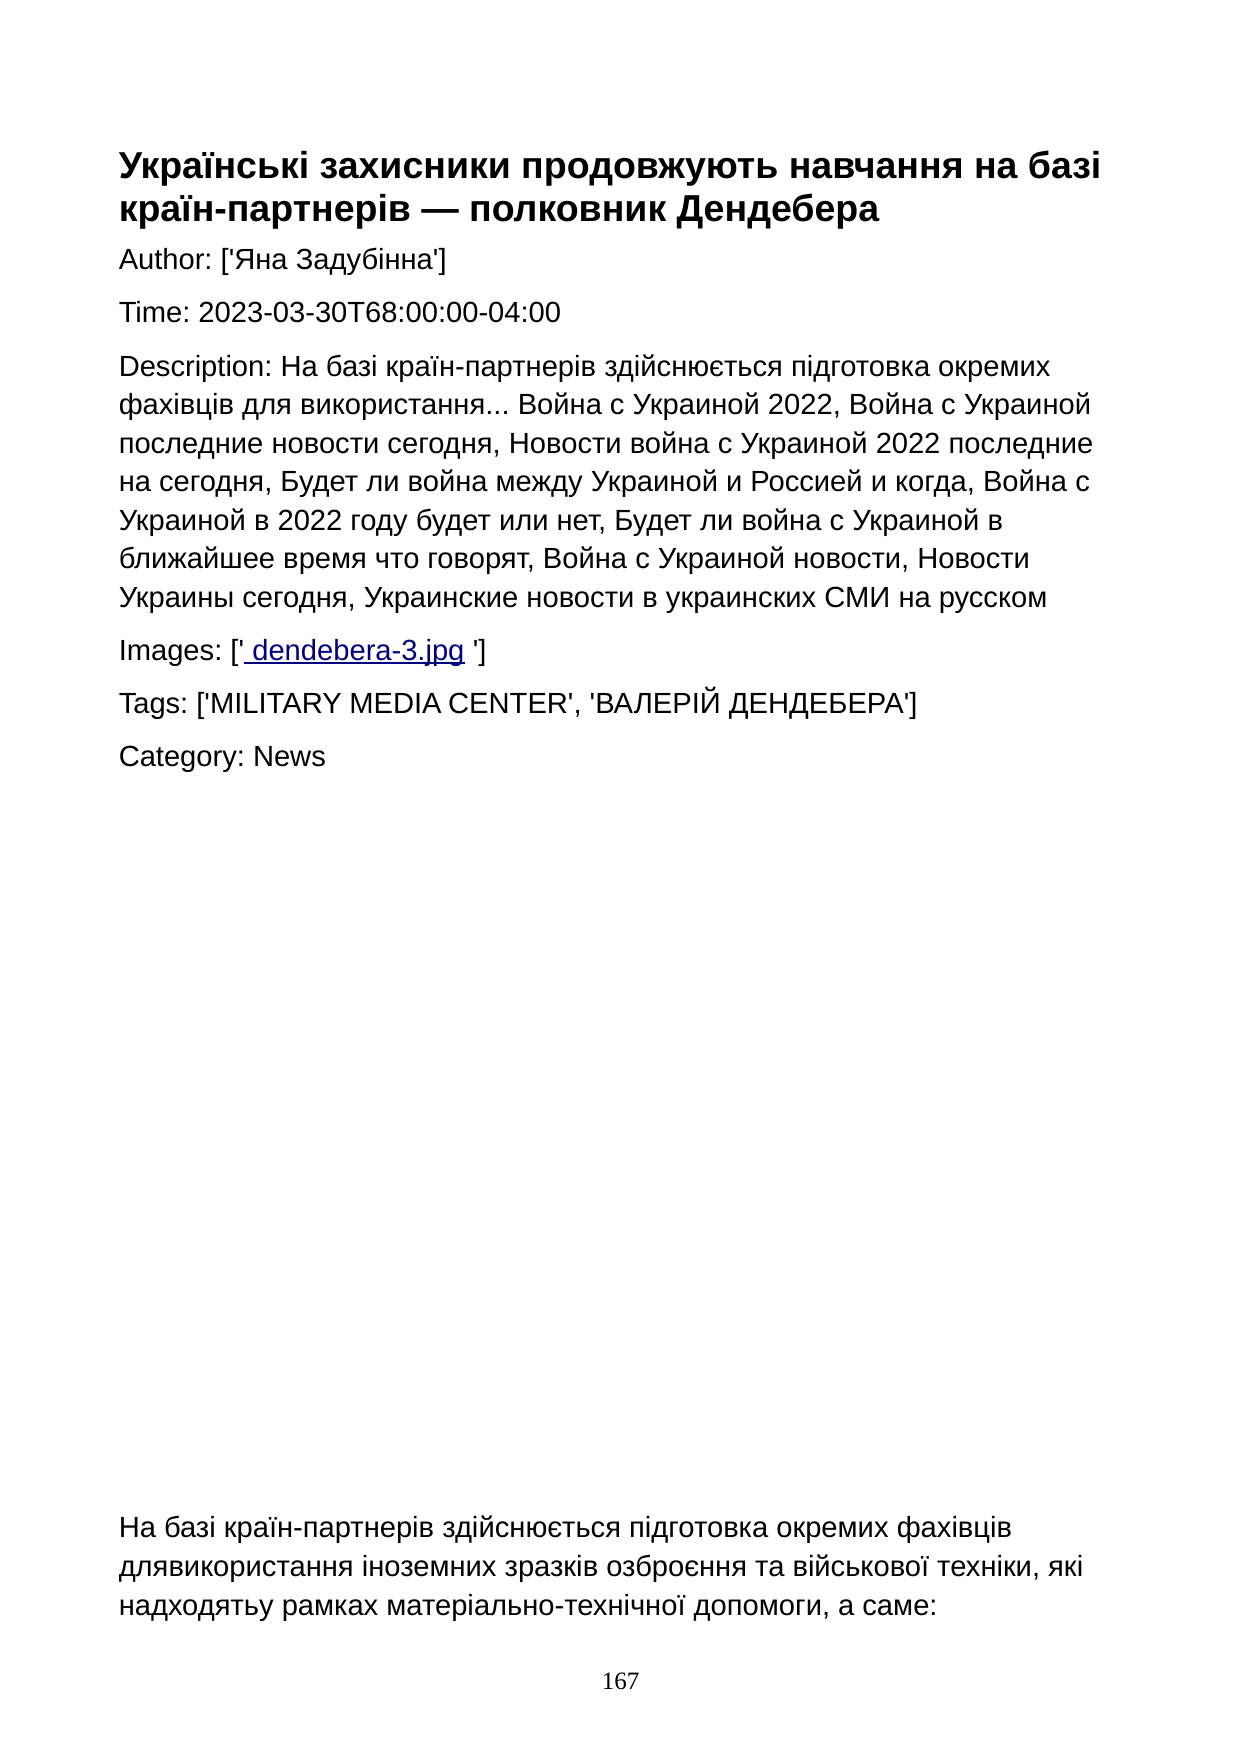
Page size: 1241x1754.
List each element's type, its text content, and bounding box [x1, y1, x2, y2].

text Description: На базі країн-партнерів здійснюється підготовка окремих фахівців для використання... Война с Украиной 2022, Война с Украиной последние новости сегодня, Новости война с Украиной 2022 последние на сегодня, Будет ли война между Украиной и Россией и когда, Война с Украиной в 2022 году будет или нет, Будет ли война с Украиной в ближайшее время что говорят, Война с Украиной новости, Новости Украины сегодня, Украинские новости в украинских СМИ на русском [118, 348, 1122, 613]
text Images: [' dendebera-3.jpg '] [118, 633, 1122, 666]
text Category: News [118, 739, 1122, 773]
subtitle Українські захисники продовжують навчання на базі країн-партнерів — полковник Дендебера [118, 143, 1122, 230]
text На базі країн-партнерів здійснюється підготовка окремих фахівців длявикористання іноземних зразків озброєння та військової техніки, які надходятьу рамках матеріально-технічної допомоги, а саме: [118, 1510, 1122, 1621]
text Time: 2023-03-30T68:00:00-04:00 [118, 295, 1122, 329]
text Author: ['Яна Задубінна'] [118, 242, 1122, 276]
text Tags: ['MILITARY MEDIA CENTER', 'ВАЛЕРІЙ ДЕНДЕБЕРА'] [118, 686, 1122, 719]
